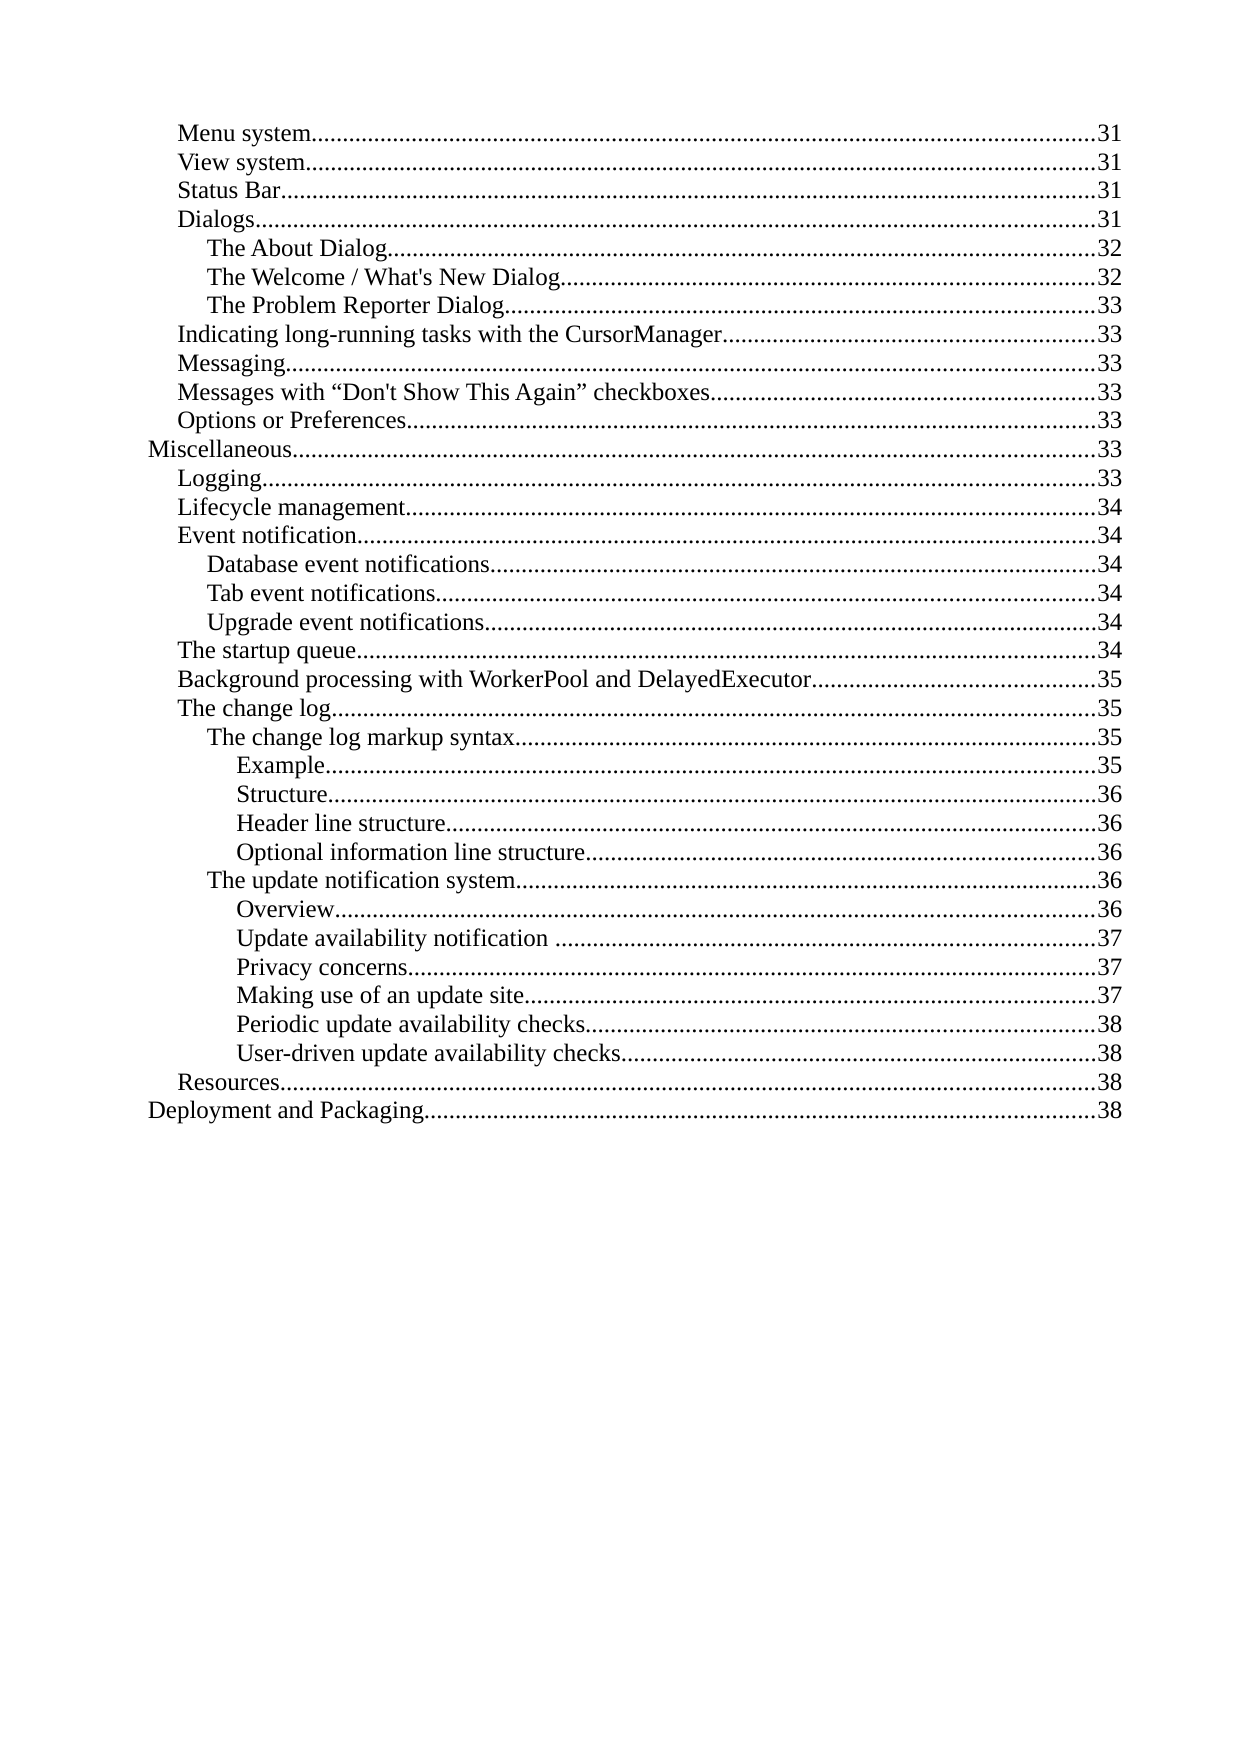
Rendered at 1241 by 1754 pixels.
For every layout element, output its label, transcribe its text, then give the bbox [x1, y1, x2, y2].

text Background processing with WorkerPool and DelayedExecutor 35 [177, 664, 1122, 693]
text Lifecycle management 34 [177, 492, 1122, 521]
text Update availability notification 37 [236, 923, 1122, 952]
text Periodic update availability checks 38 [236, 1009, 1122, 1038]
text Event notification 34 [177, 521, 1122, 549]
text Messages with “Don't Show This Again” checkboxes 33 [177, 377, 1122, 406]
text Privacy concerns 37 [236, 952, 1122, 981]
text Upgrade event notifications 34 [207, 607, 1122, 636]
text The change log markup syntax 35 [207, 722, 1122, 751]
text Structure 36 [236, 779, 1122, 808]
text Example 35 [236, 751, 1122, 779]
text Database event notifications 34 [207, 549, 1122, 578]
text Logging 33 [177, 463, 1122, 492]
text User-driven update availability checks 38 [236, 1038, 1122, 1067]
text Indicating long-running tasks with the CursorManager 33 [177, 319, 1122, 348]
text Optional information line structure 36 [236, 837, 1122, 866]
text Messaging 33 [177, 348, 1122, 377]
text Menu system 31 [177, 118, 1122, 147]
text The startup queue 34 [177, 636, 1122, 664]
text Making use of an update site 37 [236, 981, 1122, 1009]
text Options or Preferences 33 [177, 406, 1122, 434]
text Overview 36 [236, 894, 1122, 923]
text Deployment and Packaging 38 [148, 1096, 1122, 1124]
text Tab event notifications 34 [207, 578, 1122, 607]
text View system 31 [177, 147, 1122, 176]
text The Problem Reporter Dialog 33 [207, 291, 1122, 319]
text The update notification system 36 [207, 866, 1122, 894]
text Resources 38 [177, 1067, 1122, 1096]
text Miscellaneous 33 [148, 434, 1122, 463]
text Header line structure 36 [236, 808, 1122, 837]
text Status Bar 31 [177, 176, 1122, 204]
text The change log 35 [177, 693, 1122, 722]
text The About Dialog 32 [207, 233, 1122, 262]
text Dialogs 31 [177, 204, 1122, 233]
text The Welcome / What's New Dialog 32 [207, 262, 1122, 291]
